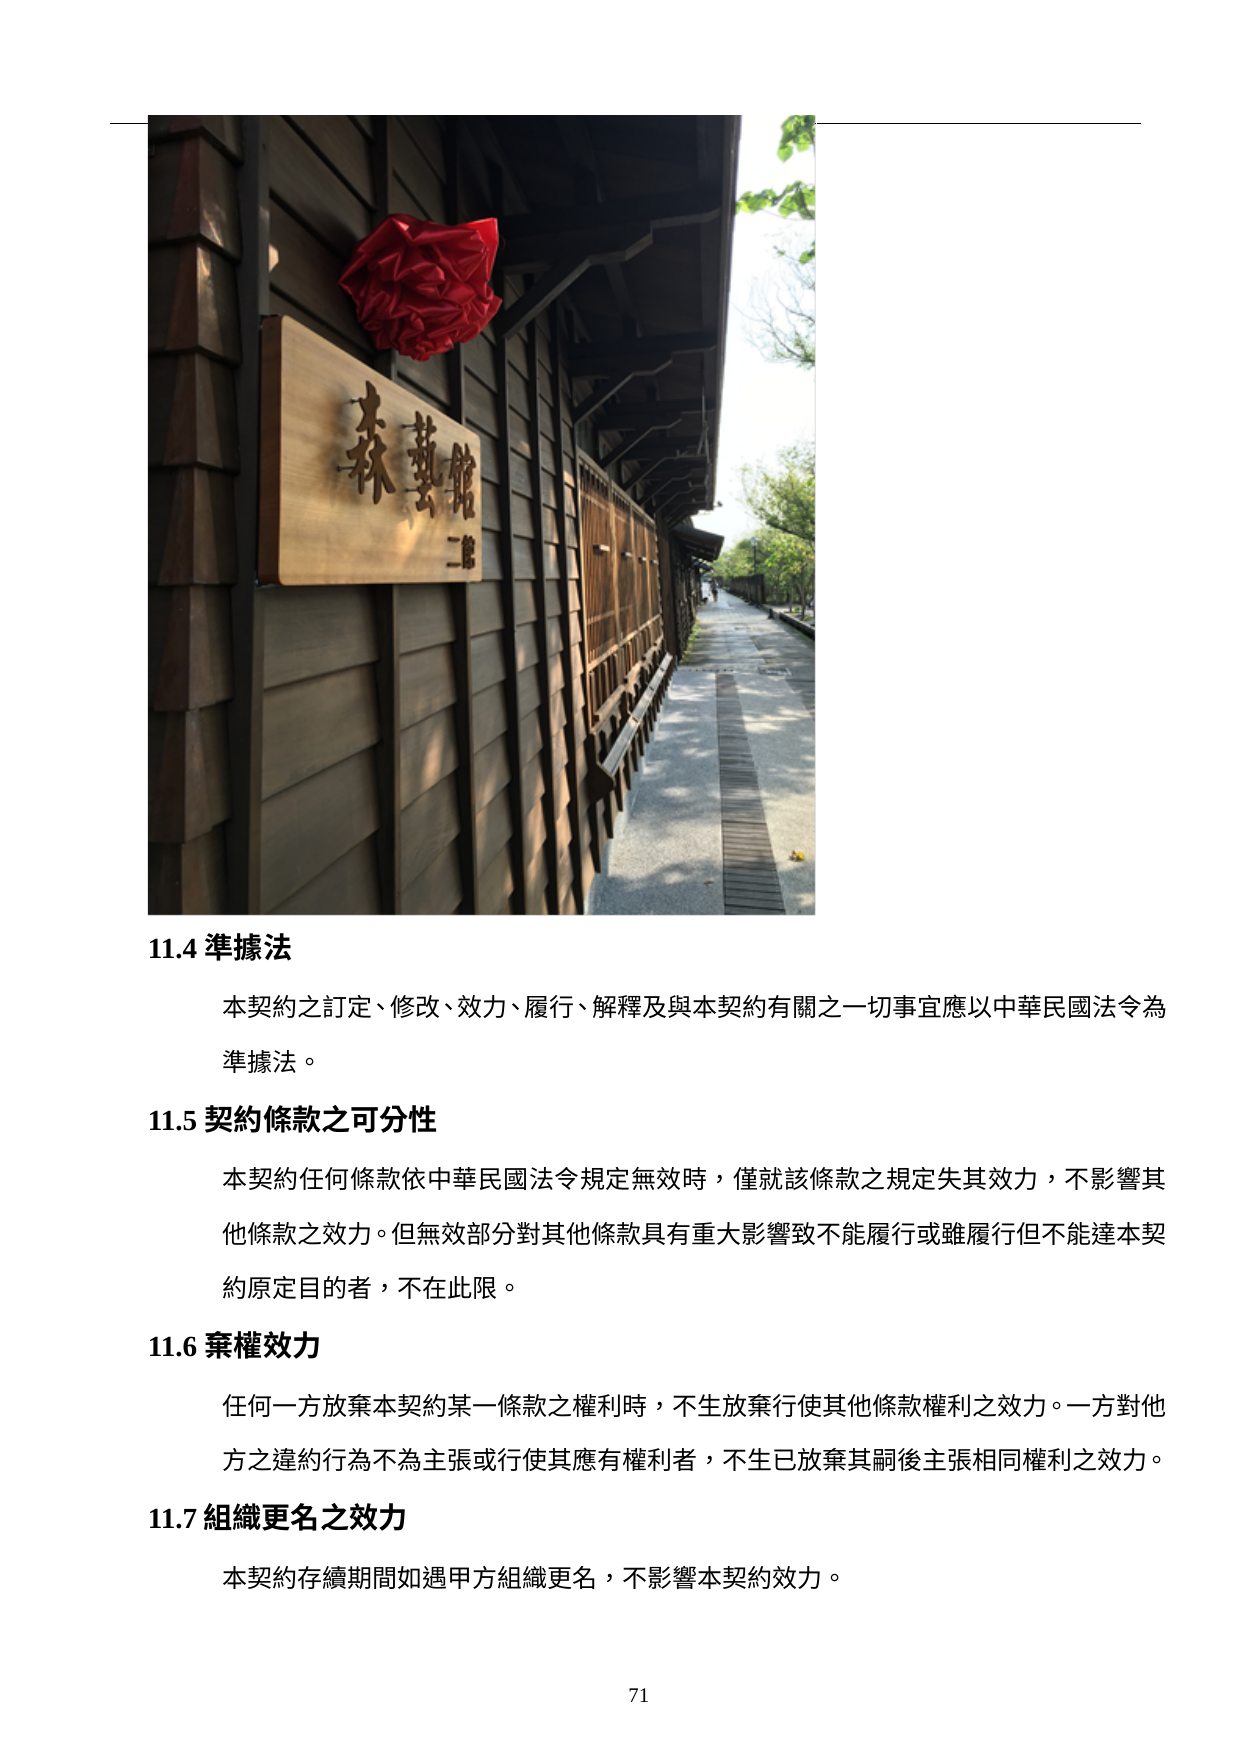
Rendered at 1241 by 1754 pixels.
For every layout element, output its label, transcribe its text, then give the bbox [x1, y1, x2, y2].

text 本契約存續期間如遇甲方組織更名，不影響本契約效力。 [223, 1558, 1167, 1595]
text 本契約之訂定、修改、效力、履行、解釋及與本契約有關之一切事宜應以中華民國法令為準據法。 [223, 988, 1167, 1078]
subtitle 11.7組織更名之效力 [148, 1495, 1167, 1537]
text 任何一方放棄本契約某一條款之權利時，不生放棄行使其他條款權利之效力。一方對他方之違約行為不為主張或行使其應有權利者，不生已放棄其嗣後主張相同權利之效力。 [223, 1386, 1167, 1477]
picture [147, 115, 817, 917]
subtitle 11.5 契約條款之可分性 [148, 1096, 1167, 1139]
subtitle 11.4 準據法 [148, 924, 1167, 966]
text 本契約任何條款依中華民國法令規定無效時，僅就該條款之規定失其效力，不影響其他條款之效力。但無效部分對其他條款具有重大影響致不能履行或雖履行但不能達本契約原定目的者，不在此限。 [223, 1160, 1167, 1305]
subtitle 11.6 棄權效力 [148, 1323, 1167, 1365]
